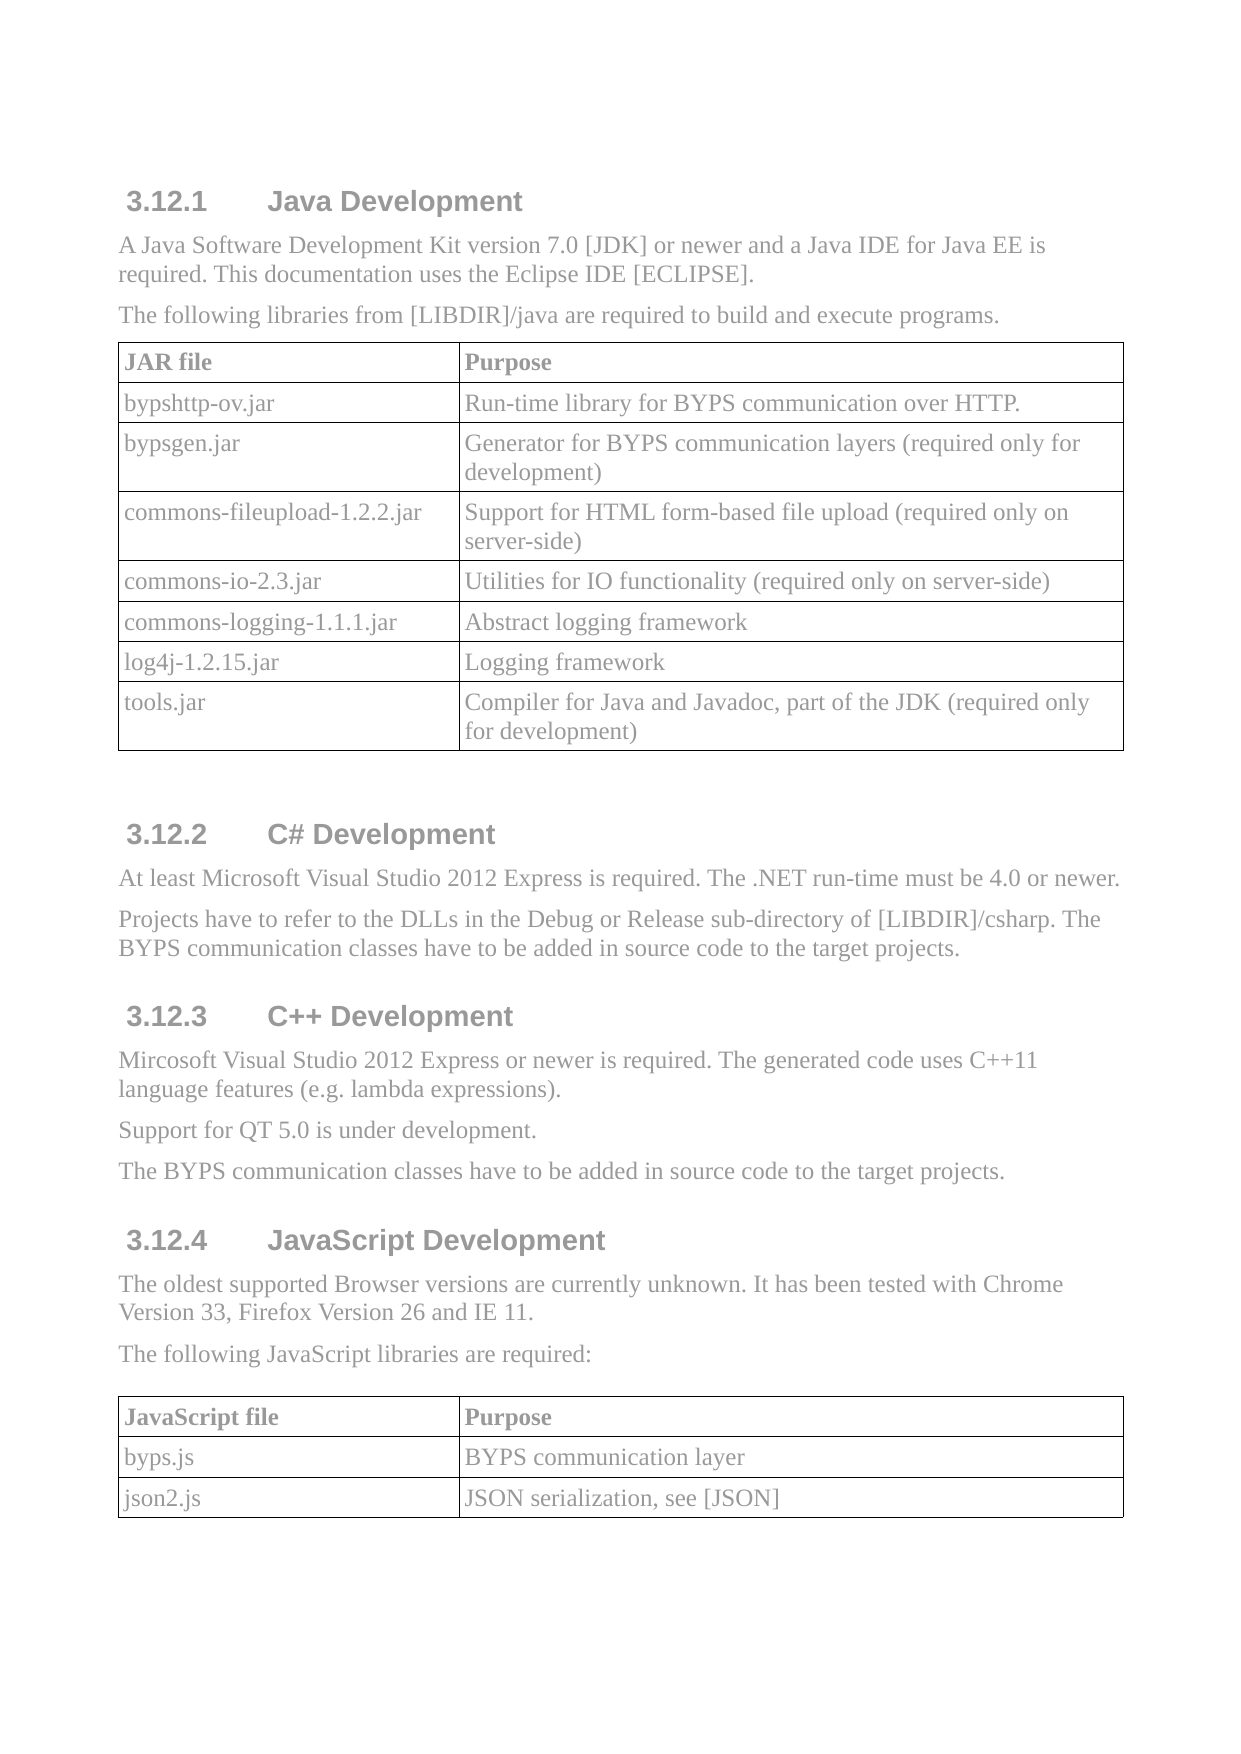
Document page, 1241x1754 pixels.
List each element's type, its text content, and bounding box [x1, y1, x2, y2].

text Projects have to refer to the DLLs in the Debug or Release sub-directory of [LIBDIR]/csharp. The BYPS communication classes have to be added in source code to the target projects. [118, 904, 1122, 962]
table_cell commons-io-2.3.jar [119, 561, 459, 601]
table_cell log4j-1.2.15.jar [119, 642, 459, 681]
subtitle C# Development [118, 817, 1122, 850]
table_cell Run-time library for BYPS communication over HTTP. [460, 383, 1123, 422]
subtitle Java Development [118, 184, 1122, 218]
text Support for QT 5.0 is under development. [118, 1115, 1122, 1144]
table_cell Abstract logging framework [460, 602, 1123, 641]
text The following JavaScript libraries are required: [118, 1339, 1122, 1367]
table_header JavaScript file [119, 1397, 459, 1436]
table_cell JSON serialization, see [JSON] [460, 1478, 1123, 1517]
subtitle C++ Development [118, 999, 1122, 1033]
table_cell commons-fileupload-1.2.2.jar [119, 492, 459, 560]
subtitle JavaScript Development [118, 1223, 1122, 1256]
table_cell commons-logging-1.1.1.jar [119, 602, 459, 641]
text At least Microsoft Visual Studio 2012 Express is required. The .NET run-time must be 4.0 or newer. [118, 863, 1122, 892]
table_cell Support for HTML form-based file upload (required only on server-side) [460, 492, 1123, 560]
text A Java Software Development Kit version 7.0 [JDK] or newer and a Java IDE for Java EE is required. This documentation uses the Eclipse IDE [ECLIPSE]. [118, 230, 1122, 288]
table_cell tools.jar [119, 682, 459, 750]
table_cell BYPS communication layer [460, 1437, 1123, 1477]
table_cell json2.js [119, 1478, 459, 1517]
table_cell Generator for BYPS communication layers (required only for development) [460, 423, 1123, 491]
table_cell bypshttp-ov.jar [119, 383, 459, 422]
table_cell Compiler for Java and Javadoc, part of the JDK (required only for development) [460, 682, 1123, 750]
table_header JAR file [119, 343, 459, 382]
table_cell bypsgen.jar [119, 423, 459, 491]
table_cell Logging framework [460, 642, 1123, 681]
table_cell Utilities for IO functionality (required only on server-side) [460, 561, 1123, 601]
table_cell byps.js [119, 1437, 459, 1477]
text The following libraries from [LIBDIR]/java are required to build and execute programs. [118, 300, 1122, 329]
text Mircosoft Visual Studio 2012 Express or newer is required. The generated code uses C++11 language features (e.g. lambda expressions). [118, 1045, 1122, 1103]
table_header Purpose [460, 343, 1123, 382]
table_header Purpose [460, 1397, 1123, 1436]
text The oldest supported Browser versions are currently unknown. It has been tested with Chrome Version 33, Firefox Version 26 and IE 11. [118, 1269, 1122, 1326]
text The BYPS communication classes have to be added in source code to the target projects. [118, 1156, 1122, 1185]
